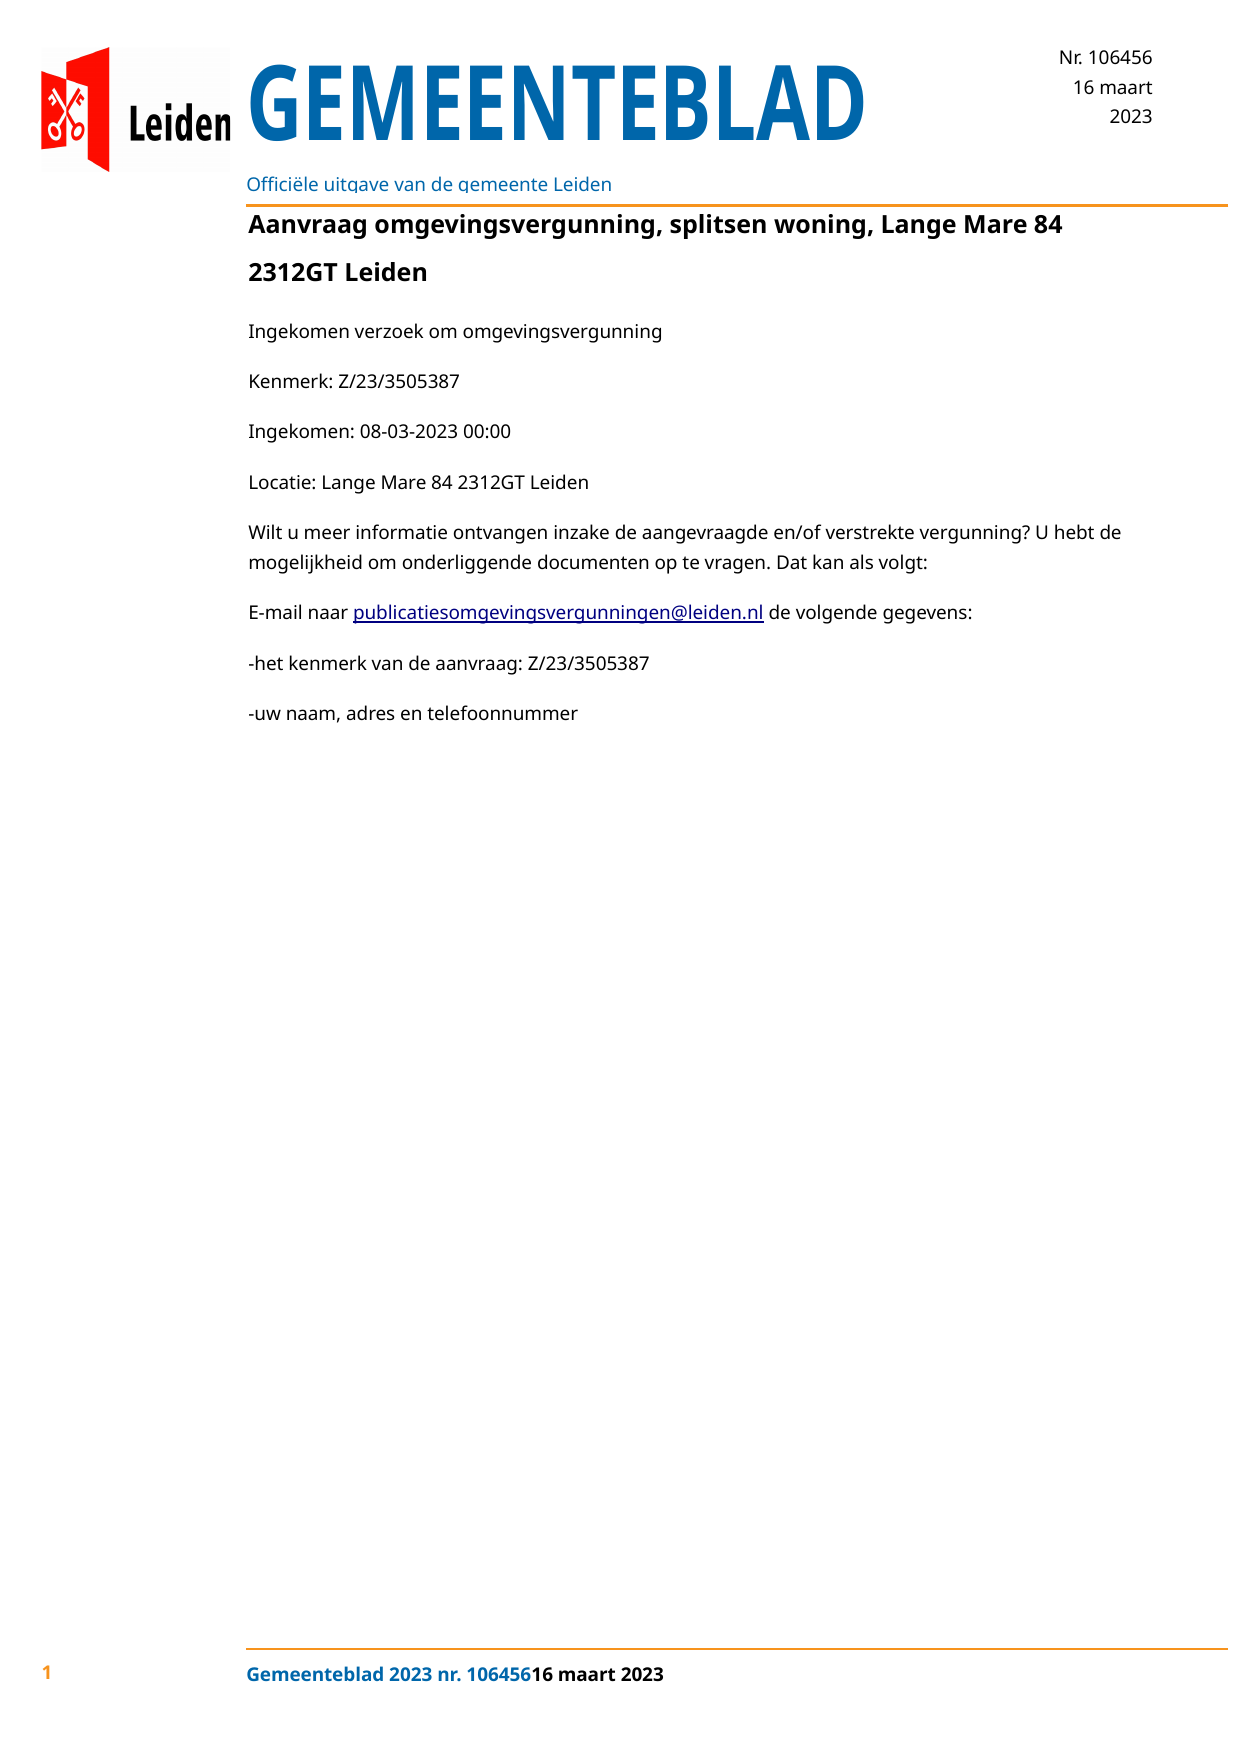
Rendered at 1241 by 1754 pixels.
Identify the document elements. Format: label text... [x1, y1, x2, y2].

text Ingekomen: 08-03-2023 00:00 [248, 419, 1152, 444]
text -het kenmerk van de aanvraag: Z/23/3505387 [248, 650, 1152, 676]
text E-mail naar publicatiesomgevingsvergunningen@leiden.nl de volgende gegevens: [248, 599, 1152, 625]
picture [41, 47, 231, 172]
text Locatie: Lange Mare 84 2312GT Leiden [248, 469, 1152, 495]
text Wilt u meer informatie ontvangen inzake de aangevraagde en/of verstrekte vergunning? U hebt de mogelijkheid om onderliggende documenten op te vragen. Dat kan als volgt: [248, 519, 1152, 575]
text Kenmerk: Z/23/3505387 [248, 368, 1152, 394]
text -uw naam, adres en telefoonnummer [248, 700, 1152, 726]
text Ingekomen verzoek om omgevingsvergunning [248, 318, 1152, 344]
text Aanvraag omgevingsvergunning, splitsen woning, Lange Mare 84 2312GT Leiden [248, 207, 1152, 288]
